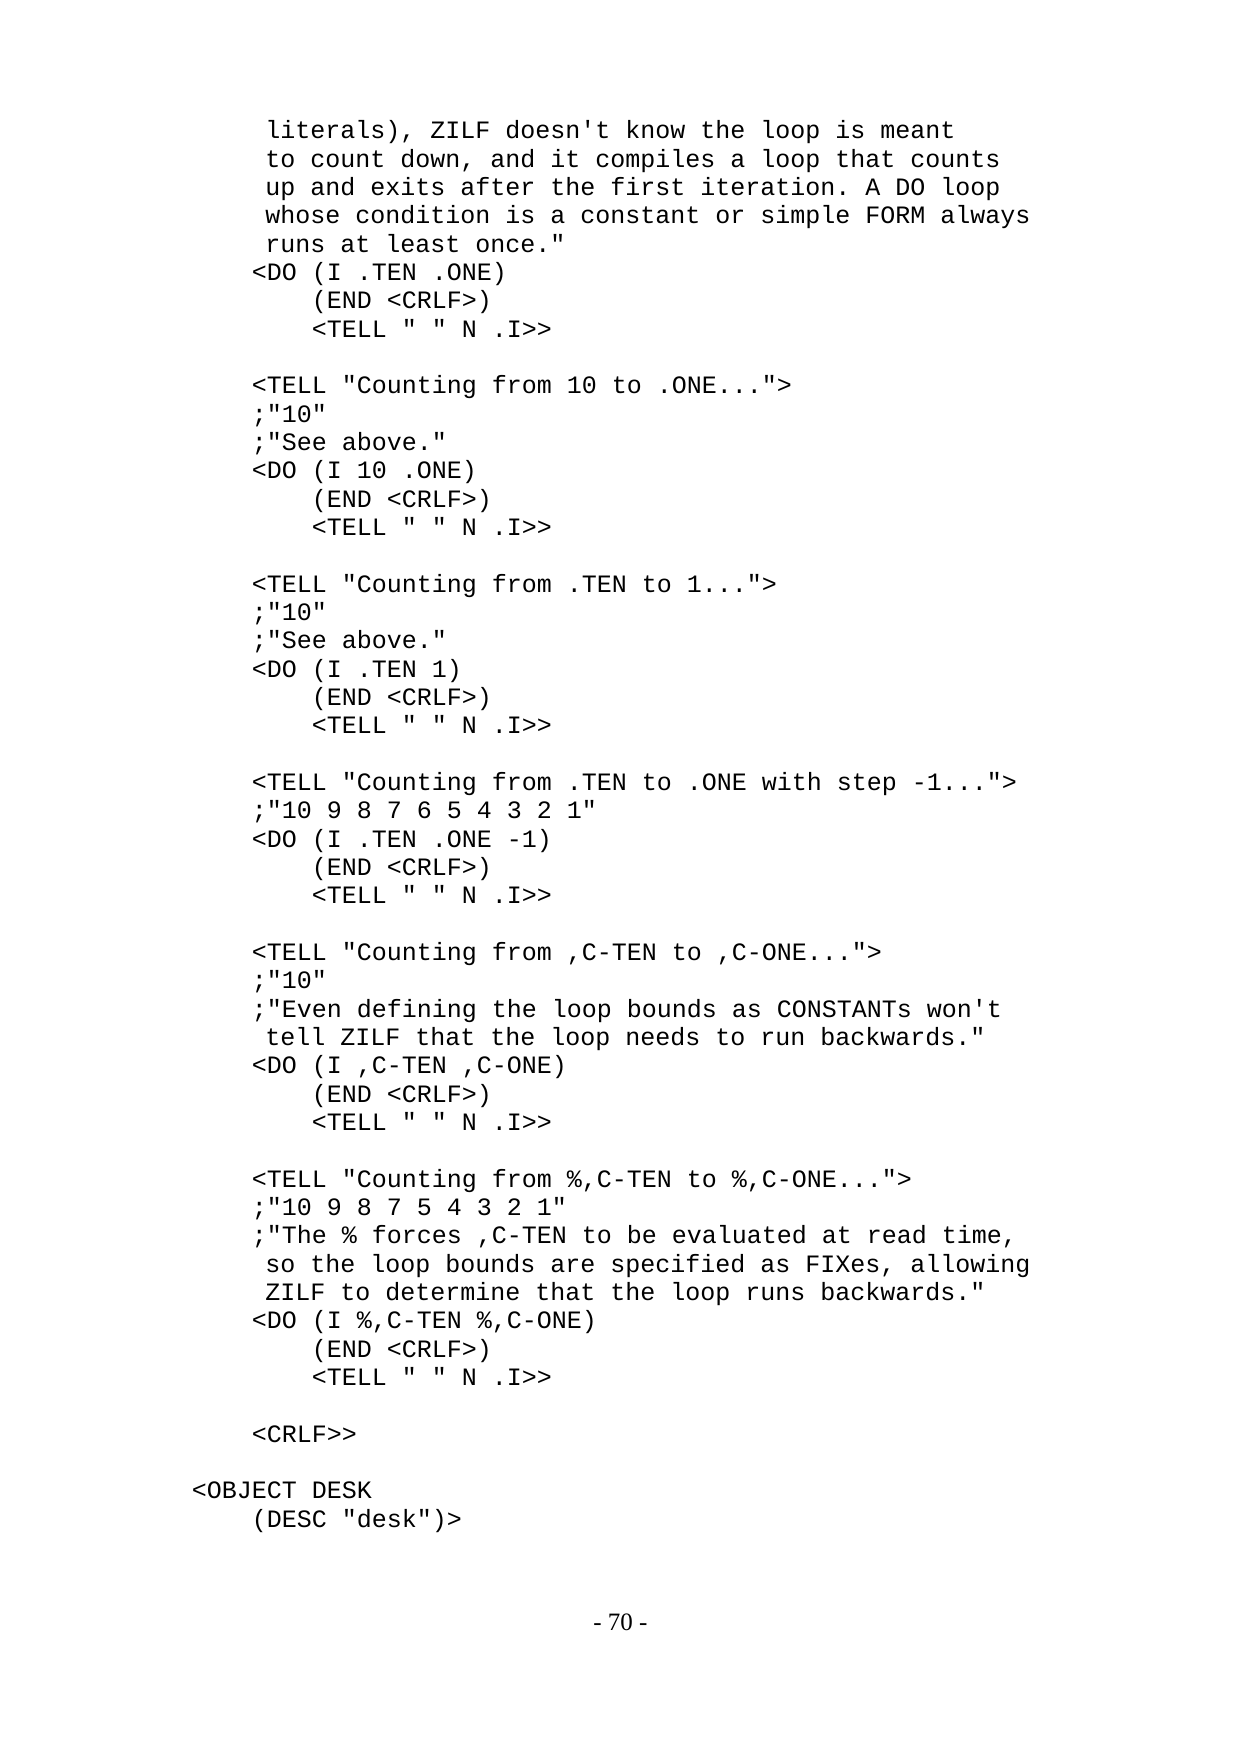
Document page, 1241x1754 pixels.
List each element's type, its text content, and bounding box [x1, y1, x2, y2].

text literals), ZILF doesn't know the loop is meant to count down, and it compiles a loop that counts up and exits after the first iteration. A DO loop whose condition is a constant or simple FORM always runs at least once." <DO (I .TEN .ONE) (END <CRLF>) <TELL " " N .I>> <TELL "Counting from 10 to .ONE..."> ;"10" ;"See above." <DO (I 10 .ONE) (END <CRLF>) <TELL " " N .I>> <TELL "Counting from .TEN to 1..."> ;"10" ;"See above." <DO (I .TEN 1) (END <CRLF>) <TELL " " N .I>> <TELL "Counting from .TEN to .ONE with step -1..."> ;"10 9 8 7 6 5 4 3 2 1" <DO (I .TEN .ONE -1) (END <CRLF>) <TELL " " N .I>> <TELL "Counting from ,C-TEN to ,C-ONE..."> ;"10" ;"Even defining the loop bounds as CONSTANTs won't tell ZILF that the loop needs to run backwards." <DO (I ,C-TEN ,C-ONE) (END <CRLF>) <TELL " " N .I>> <TELL "Counting from %,C-TEN to %,C-ONE..."> ;"10 9 8 7 5 4 3 2 1" ;"The % forces ,C-TEN to be evaluated at read time, so the loop bounds are specified as FIXes, allowing ZILF to determine that the loop runs backwards." <DO (I %,C-TEN %,C-ONE) (END <CRLF>) <TELL " " N .I>> <CRLF>> <OBJECT DESK (DESC "desk")> [192, 118, 1122, 1563]
